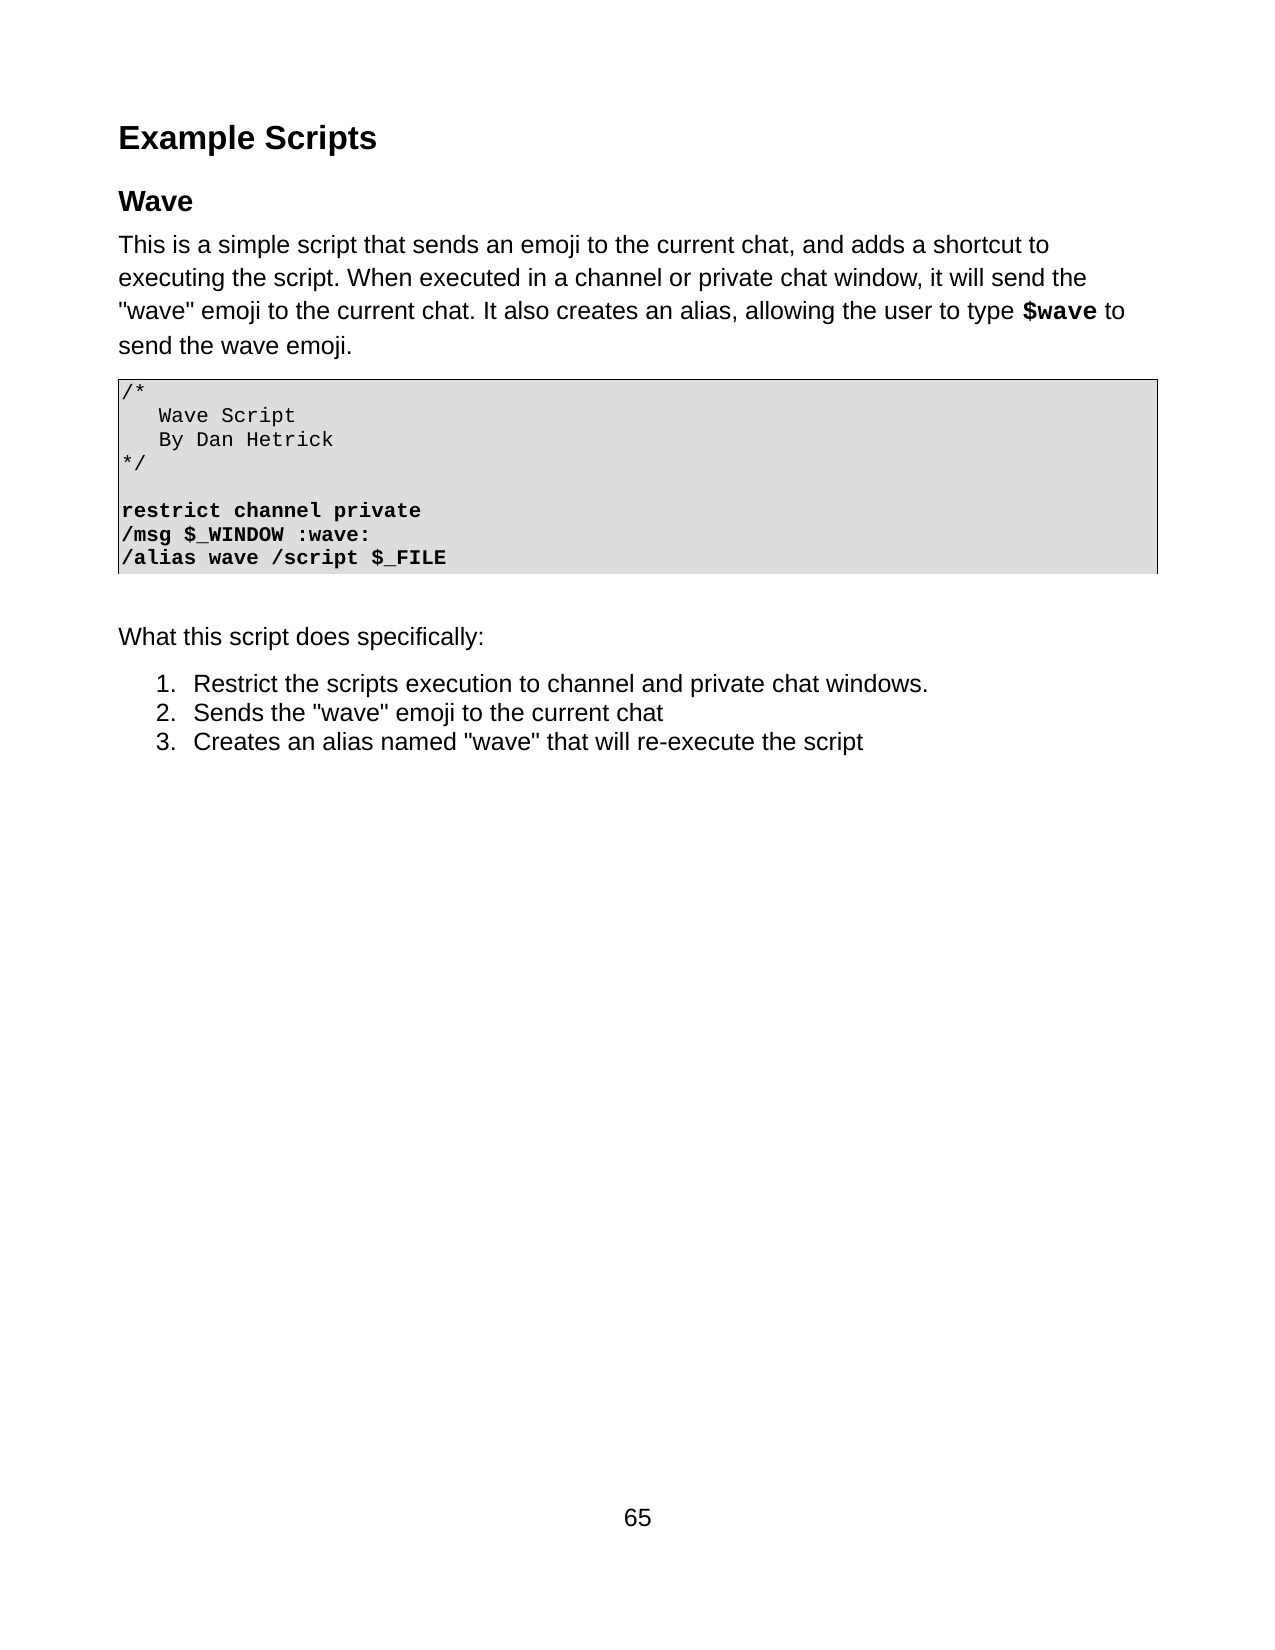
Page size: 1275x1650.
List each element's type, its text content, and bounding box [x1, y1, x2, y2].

list Restrict the scripts execution to channel and private chat windows. [156, 669, 1157, 698]
list Creates an alias named "wave" that will re-execute the script [156, 727, 1157, 755]
list Sends the "wave" emoji to the current chat [156, 698, 1157, 727]
text What this script does specifically: [118, 621, 1157, 650]
subtitle Example Scripts [118, 118, 1157, 157]
subtitle Wave [118, 184, 1157, 217]
table_header /* Wave Script By Dan Hetrick */ restrict channel private /msg $_WINDOW :wave: /alias wave /script $_FILE [119, 380, 1157, 574]
text This is a simple script that sends an emoji to the current chat, and adds a shortcut to executing the script. When executed in a channel or private chat window, it will send the "wave" emoji to the current chat. It also creates an alias, allowing the user to type $wave to send the wave emoji. [118, 230, 1157, 360]
